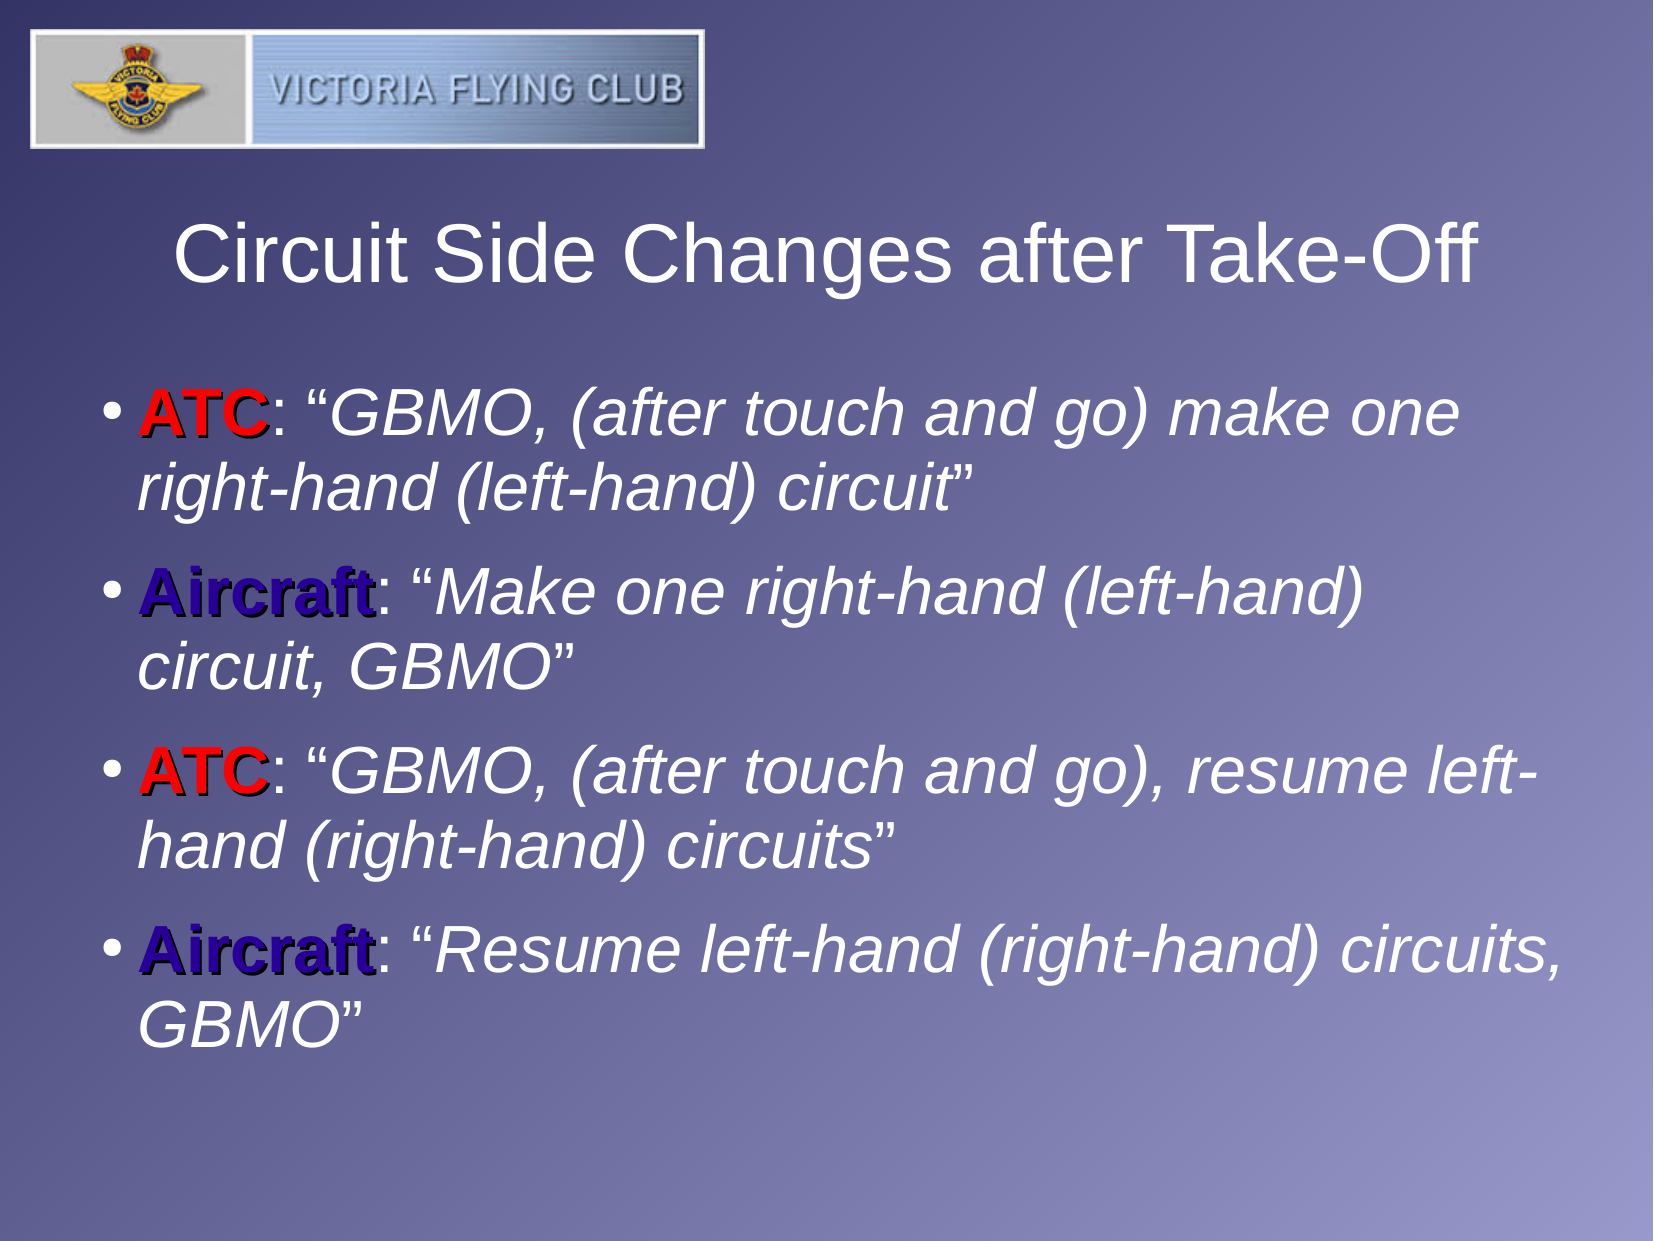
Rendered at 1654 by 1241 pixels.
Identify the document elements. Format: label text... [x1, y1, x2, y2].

list ATC: “GBMO, (after touch and go) make one right-hand (left-hand) circuit” Aircraft: “Make one right-hand (left-hand) circuit, GBMO” ATC: “GBMO, (after touch and go), resume left-hand (right-hand) circuits” Aircraft: “Resume left-hand (right-hand) circuits, GBMO” [82, 375, 1571, 1095]
title Circuit Side Changes after Take-Off [82, 150, 1571, 358]
picture [30, 29, 705, 149]
